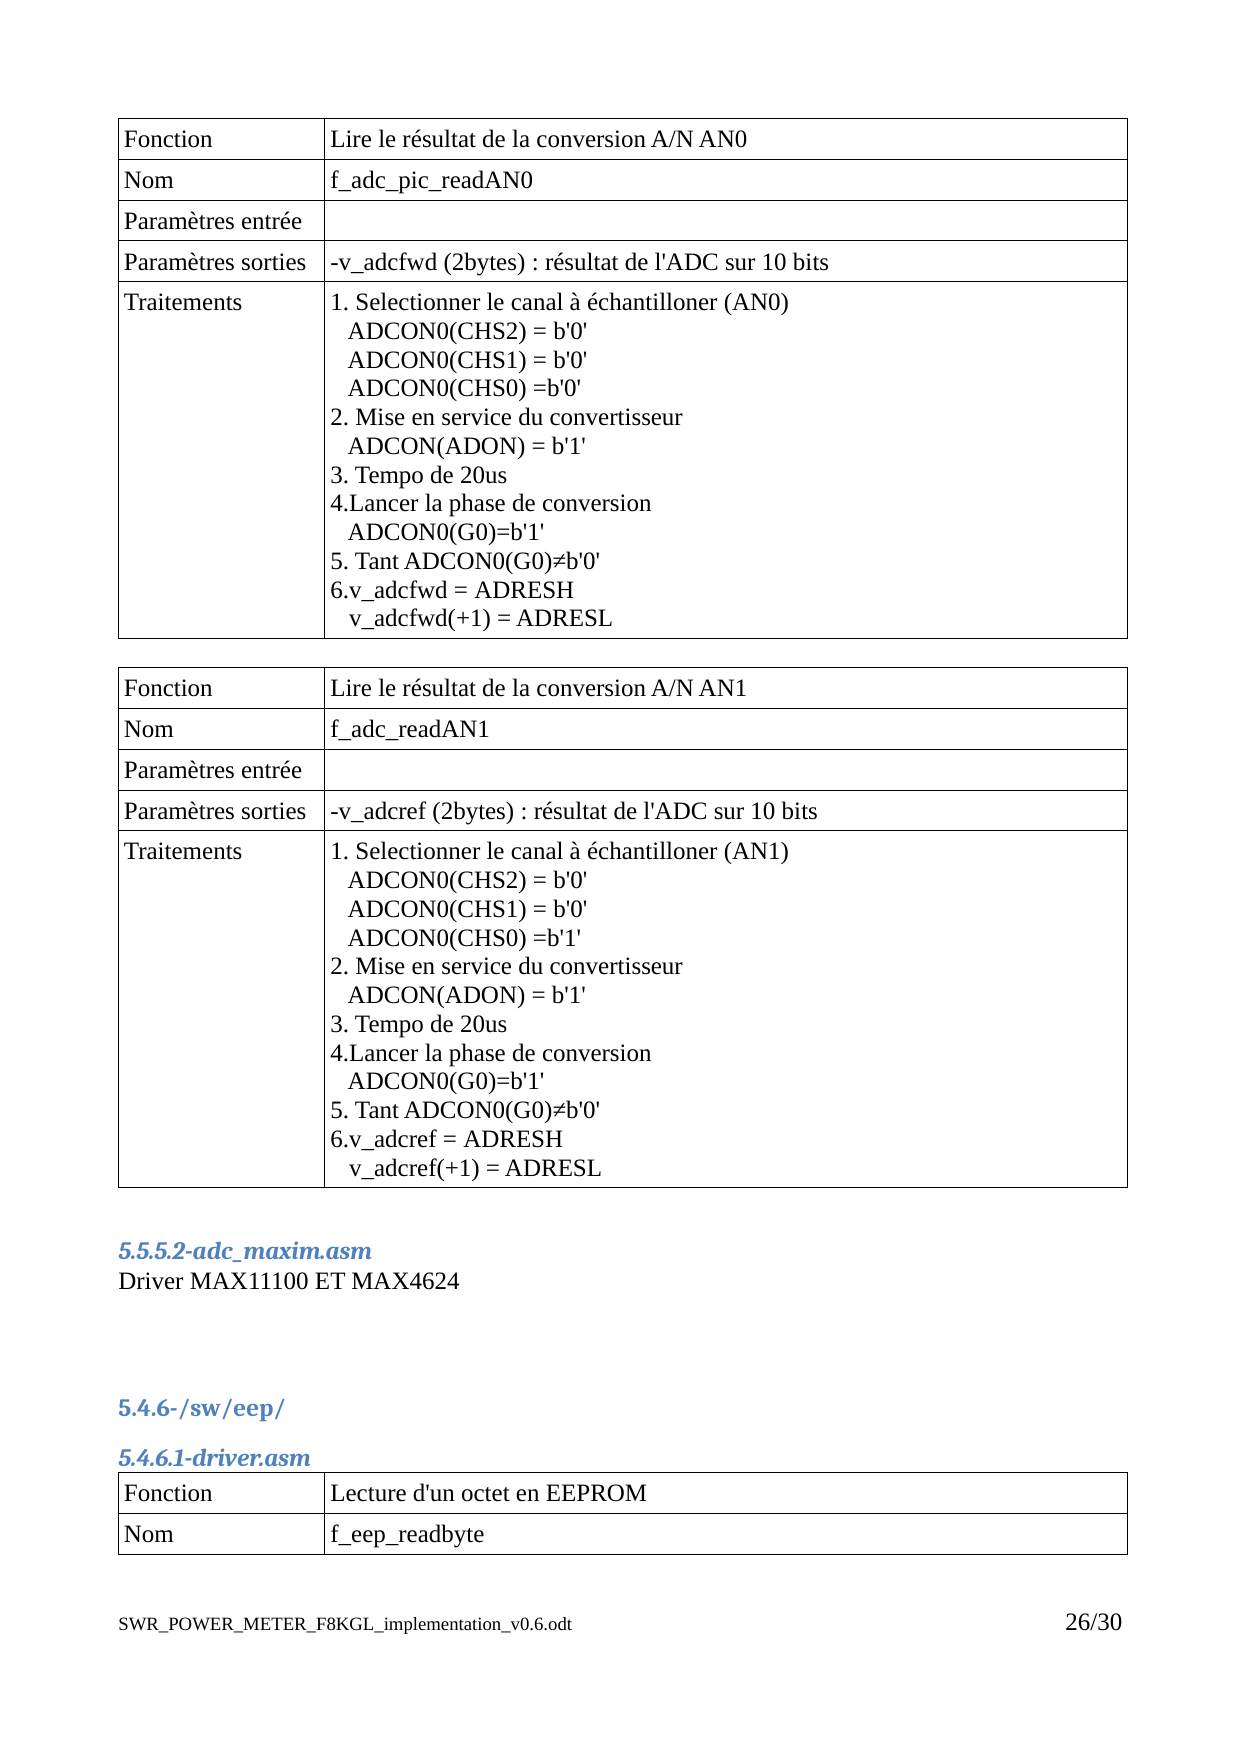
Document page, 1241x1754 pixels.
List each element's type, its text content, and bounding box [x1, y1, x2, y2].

table_cell Nom [119, 709, 324, 749]
table_cell Traitements [119, 831, 324, 1187]
subtitle 5.4.6-/sw/eep/ [118, 1394, 1122, 1423]
text Driver MAX11100 ET MAX4624 [118, 1266, 1122, 1295]
table_cell Nom [119, 160, 324, 199]
table_cell -v_adcref (2bytes) : résultat de l'ADC sur 10 bits [325, 791, 1127, 830]
table_cell Nom [119, 1514, 324, 1554]
table_cell 1. Selectionner le canal à échantilloner (AN1) ADCON0(CHS2) = b'0' ADCON0(CHS1) = b'0' ADCON0(CHS0) =b'1' 2. Mise en service du convertisseur ADCON(ADON) = b'1' 3. Tempo de 20us 4.Lancer la phase de conversion ADCON0(G0)=b'1' 5. Tant ADCON0(G0)≠b'0' 6.v_adcref = ADRESH v_adcref(+1) = ADRESL [325, 831, 1127, 1187]
table_cell f_adc_pic_readAN0 [325, 160, 1127, 199]
table_cell Paramètres entrée [119, 201, 324, 240]
table_cell [325, 750, 1127, 789]
table_header Fonction [119, 668, 324, 708]
table_cell f_eep_readbyte [325, 1514, 1127, 1554]
table_cell Traitements [119, 282, 324, 638]
table_cell Paramètres entrée [119, 750, 324, 789]
table_cell 1. Selectionner le canal à échantilloner (AN0) ADCON0(CHS2) = b'0' ADCON0(CHS1) = b'0' ADCON0(CHS0) =b'0' 2. Mise en service du convertisseur ADCON(ADON) = b'1' 3. Tempo de 20us 4.Lancer la phase de conversion ADCON0(G0)=b'1' 5. Tant ADCON0(G0)≠b'0' 6.v_adcfwd = ADRESH v_adcfwd(+1) = ADRESL [325, 282, 1127, 638]
table_header Lire le résultat de la conversion A/N AN0 [325, 119, 1127, 159]
table_header Lecture d'un octet en EEPROM [325, 1473, 1127, 1513]
table_header Fonction [119, 1473, 324, 1513]
table_header Lire le résultat de la conversion A/N AN1 [325, 668, 1127, 708]
table_cell [325, 201, 1127, 240]
table_cell f_adc_readAN1 [325, 709, 1127, 749]
table_cell -v_adcfwd (2bytes) : résultat de l'ADC sur 10 bits [325, 241, 1127, 281]
table_header Fonction [119, 119, 324, 159]
subtitle 5.4.6.1-driver.asm [118, 1443, 1122, 1472]
table_cell Paramètres sorties [119, 791, 324, 830]
table_cell Paramètres sorties [119, 241, 324, 281]
subtitle 5.5.5.2-adc_maxim.asm [118, 1237, 1122, 1266]
